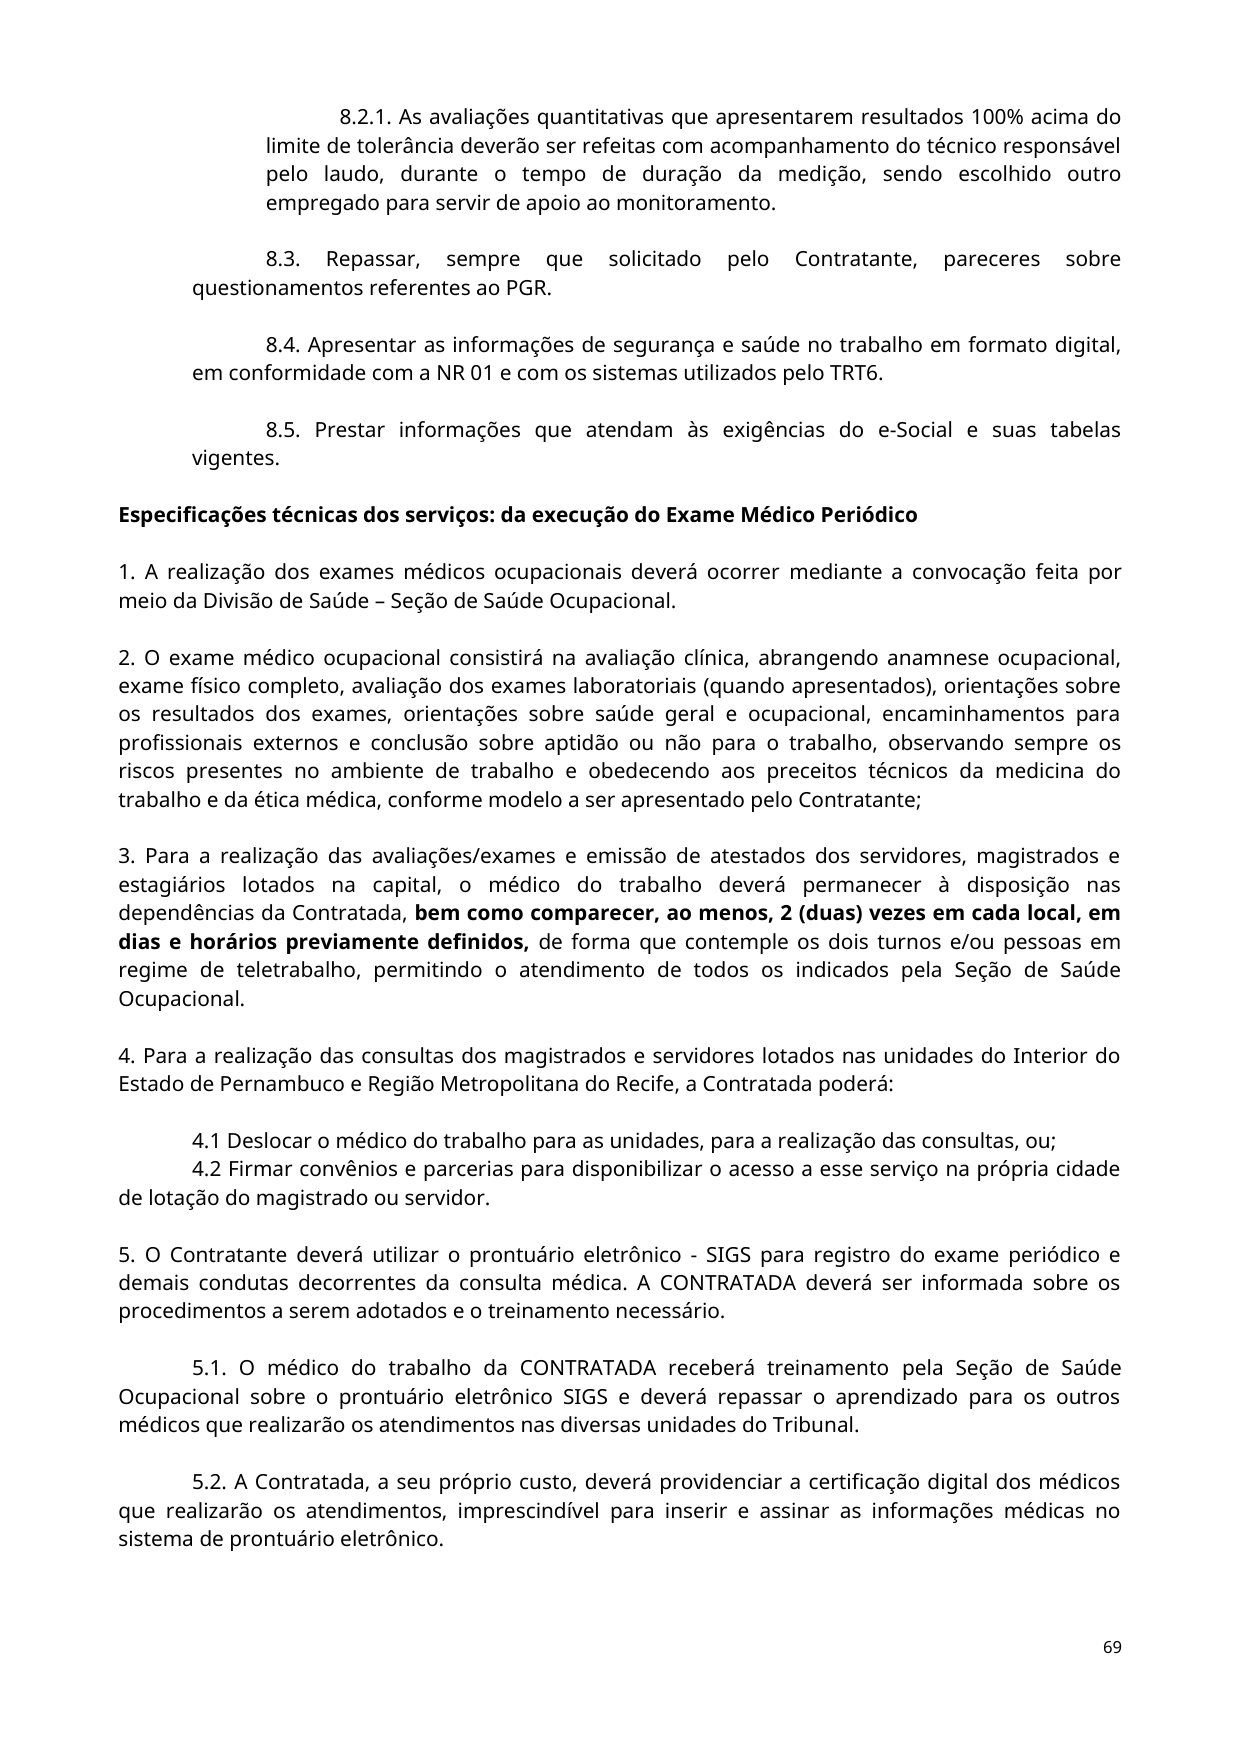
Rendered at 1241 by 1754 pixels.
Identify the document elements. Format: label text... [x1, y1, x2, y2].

text 8.5. Prestar informações que atendam às exigências do e-Social e suas tabelas vigentes. [192, 415, 1122, 472]
text 1. A realização dos exames médicos ocupacionais deverá ocorrer mediante a convocação feita por meio da Divisão de Saúde – Seção de Saúde Ocupacional. [118, 557, 1122, 614]
text 2. O exame médico ocupacional consistirá na avaliação clínica, abrangendo anamnese ocupacional, exame físico completo, avaliação dos exames laboratoriais (quando apresentados), orientações sobre os resultados dos exames, orientações sobre saúde geral e ocupacional, encaminhamentos para profissionais externos e conclusão sobre aptidão ou não para o trabalho, observando sempre os riscos presentes no ambiente de trabalho e obedecendo aos preceitos técnicos da medicina do trabalho e da ética médica, conforme modelo a ser apresentado pelo Contratante; [118, 643, 1122, 813]
text 8.2.1. As avaliações quantitativas que apresentarem resultados 100% acima do limite de tolerância deverão ser refeitas com acompanhamento do técnico responsável pelo laudo, durante o tempo de duração da medição, sendo escolhido outro empregado para servir de apoio ao monitoramento. [266, 102, 1122, 216]
text 4.1 Deslocar o médico do trabalho para as unidades, para a realização das consultas, ou; [118, 1126, 1122, 1154]
text 5.1. O médico do trabalho da CONTRATADA receberá treinamento pela Seção de Saúde Ocupacional sobre o prontuário eletrônico SIGS e deverá repassar o aprendizado para os outros médicos que realizarão os atendimentos nas diversas unidades do Tribunal. [118, 1353, 1122, 1439]
text 3. Para a realização das avaliações/exames e emissão de atestados dos servidores, magistrados e estagiários lotados na capital, o médico do trabalho deverá permanecer à disposição nas dependências da Contratada, bem como comparecer, ao menos, 2 (duas) vezes em cada local, em dias e horários previamente definidos, de forma que contemple os dois turnos e/ou pessoas em regime de teletrabalho, permitindo o atendimento de todos os indicados pela Seção de Saúde Ocupacional. [118, 842, 1122, 1012]
text 4. Para a realização das consultas dos magistrados e servidores lotados nas unidades do Interior do Estado de Pernambuco e Região Metropolitana do Recife, a Contratada poderá: [118, 1041, 1122, 1098]
text 8.4. Apresentar as informações de segurança e saúde no trabalho em formato digital, em conformidade com a NR 01 e com os sistemas utilizados pelo TRT6. [192, 330, 1122, 387]
text Especificações técnicas dos serviços: da execução do Exame Médico Periódico [118, 500, 1122, 529]
text 5. O Contratante deverá utilizar o prontuário eletrônico - SIGS para registro do exame periódico e demais condutas decorrentes da consulta médica. A CONTRATADA deverá ser informada sobre os procedimentos a serem adotados e o treinamento necessário. [118, 1240, 1122, 1325]
text 8.3. Repassar, sempre que solicitado pelo Contratante, pareceres sobre questionamentos referentes ao PGR. [192, 244, 1122, 301]
text 4.2 Firmar convênios e parcerias para disponibilizar o acesso a esse serviço na própria cidade de lotação do magistrado ou servidor. [118, 1154, 1122, 1211]
text 5.2. A Contratada, a seu próprio custo, deverá providenciar a certificação digital dos médicos que realizarão os atendimentos, imprescindível para inserir e assinar as informações médicas no sistema de prontuário eletrônico. [118, 1467, 1122, 1553]
